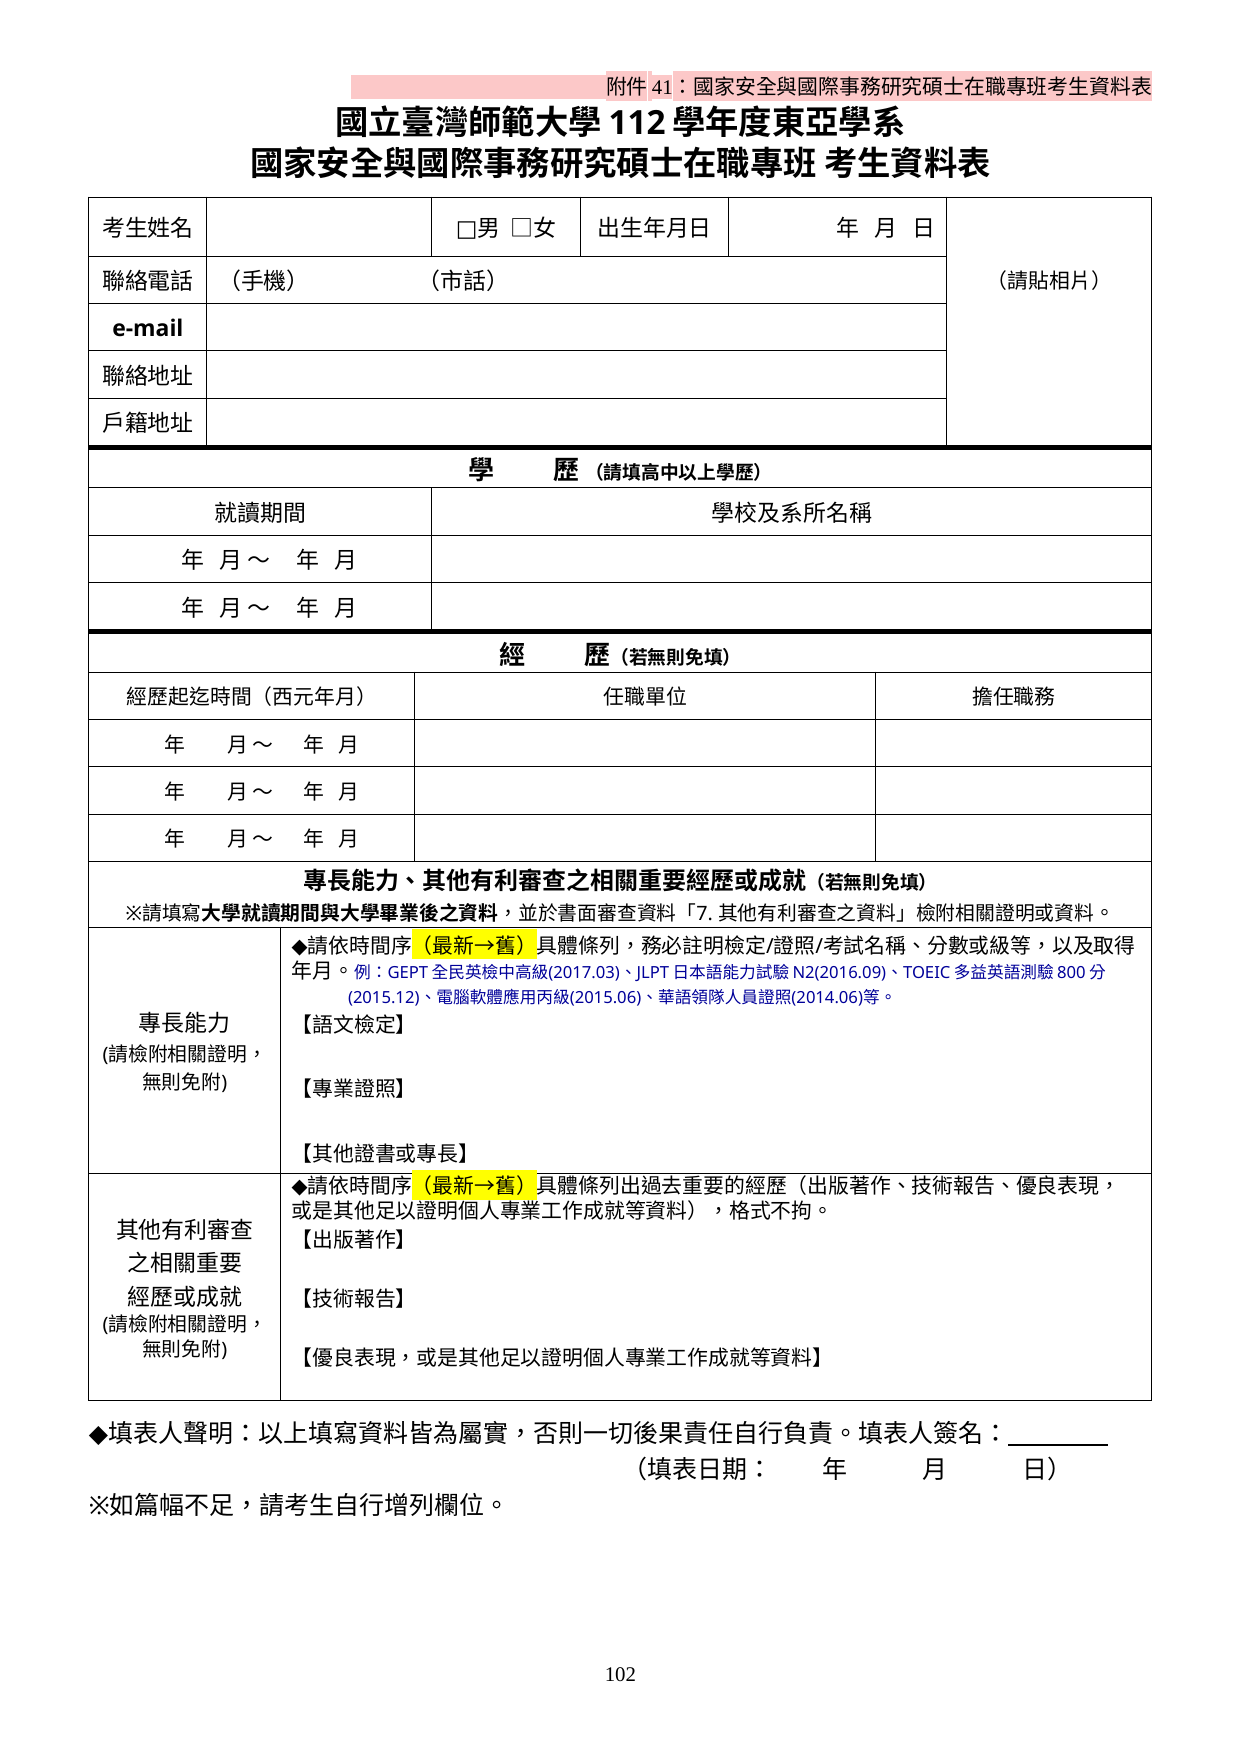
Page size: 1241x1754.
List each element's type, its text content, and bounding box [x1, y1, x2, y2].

table_cell 年 月 ～ 年 月 [89, 583, 431, 629]
table_cell [432, 536, 1151, 582]
table_cell [415, 815, 875, 861]
table_cell 聯絡電話 [89, 257, 206, 303]
table_cell 戶籍地址 [89, 399, 206, 445]
table_cell 擔任職務 [876, 673, 1151, 719]
table_cell 就讀期間 [89, 488, 431, 534]
table_cell [415, 767, 875, 813]
table_cell [876, 720, 1151, 766]
text 國立臺灣師範大學112學年度東亞學系 [89, 101, 1152, 142]
table_cell ◆請依時間序（最新→舊）具體條列出過去重要的經歷（出版著作、技術報告、優良表現，或是其他足以證明個人專業工作成就等資料），格式不拘。 【出版著作】 【技術報告】 【優良表現，或是其他足以證明個人專業工作成就等資料】 [281, 1174, 1151, 1400]
table_cell 任職單位 [415, 673, 875, 719]
table_cell [207, 304, 946, 350]
text ◆填表人聲明：以上填寫資料皆為屬實，否則一切後果責任自行負責。填表人簽名： [89, 1413, 1152, 1449]
table_cell 聯絡地址 [89, 351, 206, 398]
table_cell 學 歷 （請填高中以上學歷） [89, 450, 1151, 487]
table_cell [207, 351, 946, 398]
table_cell [947, 398, 1151, 445]
table_cell 年 月 ～ 年 月 [89, 720, 414, 766]
table_cell [947, 350, 1151, 398]
table_cell （請貼相片） [947, 256, 1151, 303]
table_header [947, 198, 1151, 256]
table_header [207, 198, 431, 256]
table_header 年 月 日 [729, 198, 946, 256]
text 國家安全與國際事務研究碩士在職專班 考生資料表 [89, 142, 1152, 184]
table_cell 其他有利審查 之相關重要 經歷或成就 (請檢附相關證明， 無則免附) [89, 1174, 280, 1400]
table_cell 經 歷（若無則免填） [89, 634, 1151, 672]
table_cell 專長能力、其他有利審查之相關重要經歷或成就（若無則免填） ※請填寫大學就讀期間與大學畢業後之資料，並於書面審查資料「7. 其他有利審查之資料」檢附相關證明或資料。 [89, 862, 1151, 927]
table_header 考生姓名 [89, 198, 206, 256]
table_cell [432, 583, 1151, 629]
table_cell 專長能力 (請檢附相關證明， 無則免附) [89, 928, 280, 1173]
table_cell [415, 720, 875, 766]
table_header 出生年月日 [581, 198, 728, 256]
table_header □男 □女 [432, 198, 580, 256]
table_cell [876, 815, 1151, 861]
table_cell 年 月 ～ 年 月 [89, 815, 414, 861]
text （填表日期： 年 月 日） [89, 1449, 1152, 1486]
table_cell ◆請依時間序（最新→舊）具體條列，務必註明檢定/證照/考試名稱、分數或級等，以及取得年月。例：GEPT全民英檢中高級(2017.03)、JLPT日本語能力試驗N2(2016.09)、TOEIC多益英語測驗800分 (2015.12)、電腦軟體應用丙級(2015.06)、華語領隊人員證照(2014.06)等。 【語文檢定】 【專業證照】 【其他證書或專長】 [281, 928, 1151, 1173]
table_cell [876, 767, 1151, 813]
table_cell 學校及系所名稱 [432, 488, 1151, 534]
table_cell 經歷起迄時間（西元年月） [89, 673, 414, 719]
text ※如篇幅不足，請考生自行增列欄位。 [89, 1486, 1152, 1522]
table_cell [207, 399, 946, 445]
table_cell e-mail [89, 304, 206, 350]
table_cell 年 月 ～ 年 月 [89, 536, 431, 582]
table_cell 年 月 ～ 年 月 [89, 767, 414, 813]
table_cell （手機） （市話） [207, 257, 946, 303]
table_cell [947, 303, 1151, 350]
